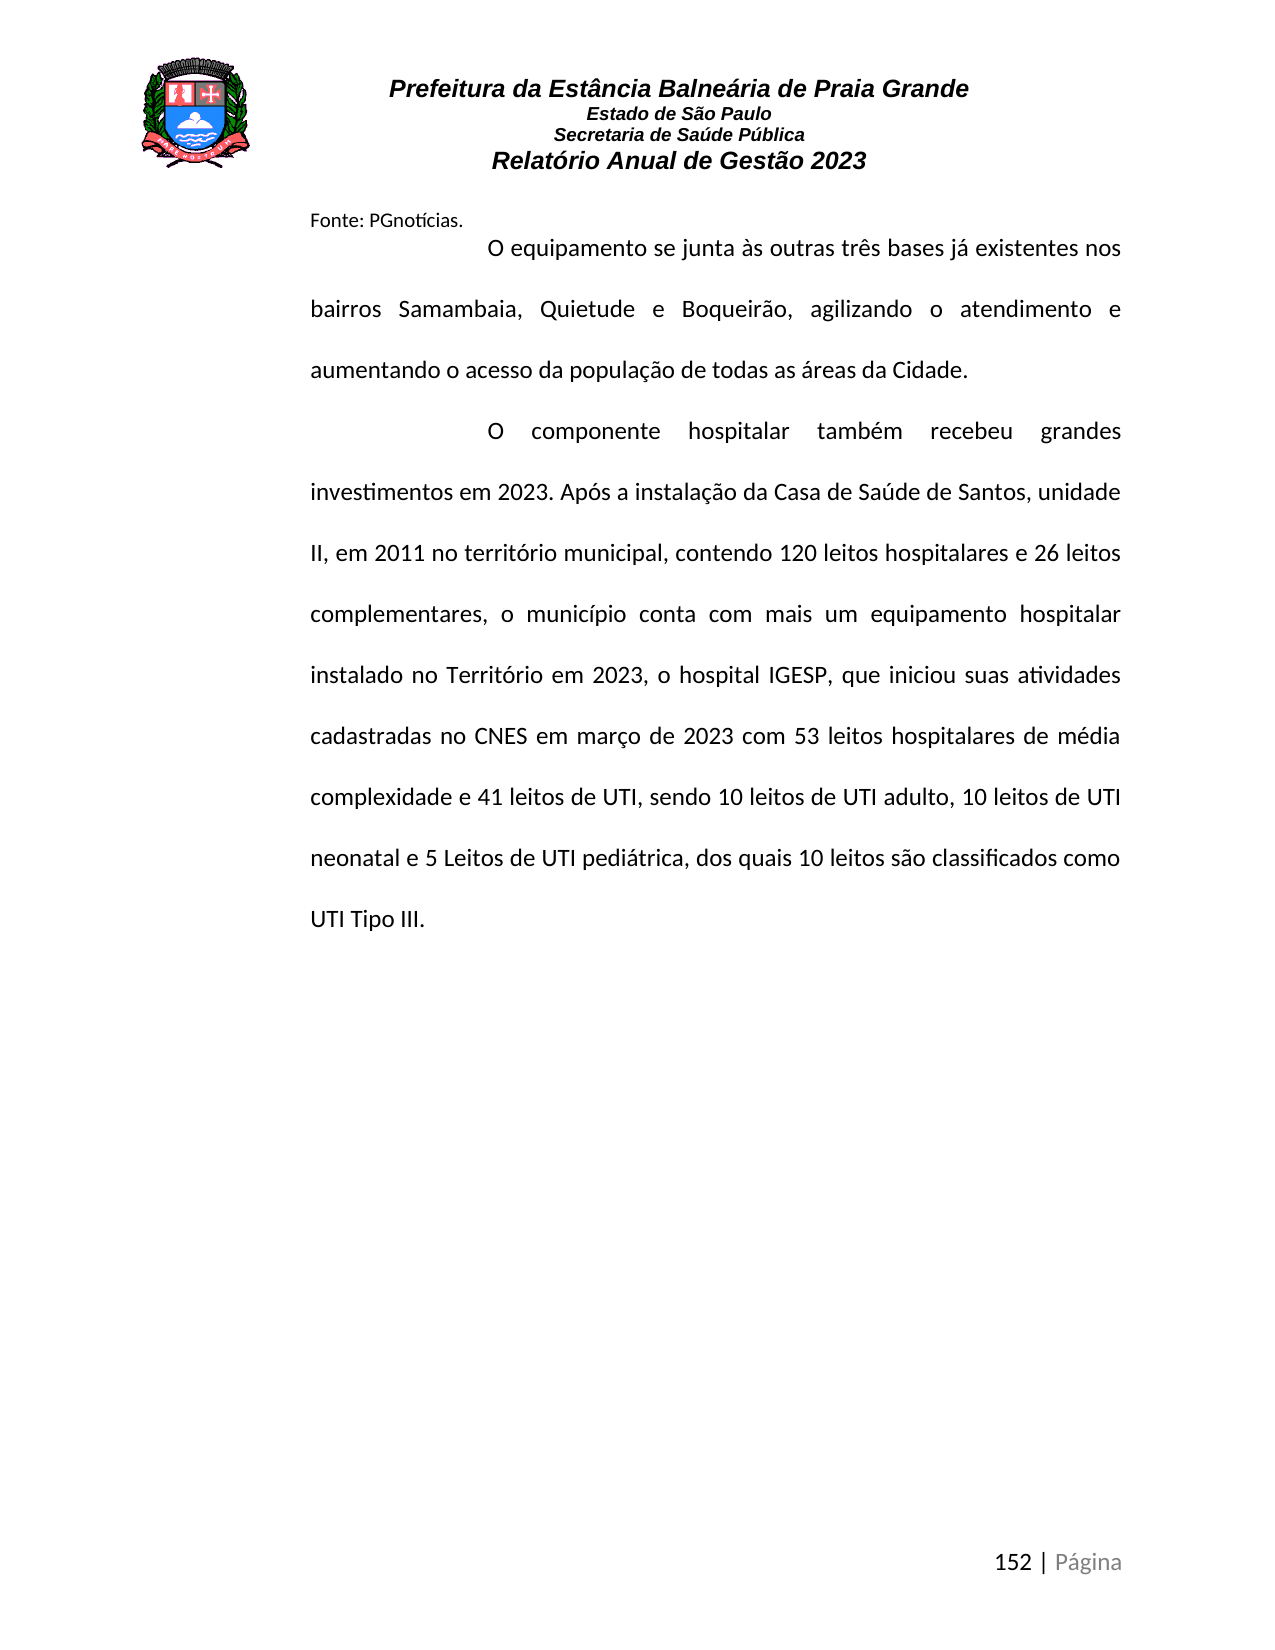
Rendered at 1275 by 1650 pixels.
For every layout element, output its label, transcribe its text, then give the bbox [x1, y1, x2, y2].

text O equipamento se junta às outras três bases já existentes nos bairros Samambaia, Quietude e Boqueirão, agilizando o atendimento e aumentando o acesso da população de todas as áreas da Cidade. [310, 232, 1122, 385]
text O componente hospitalar também recebeu grandes investimentos em 2023. Após a instalação da Casa de Saúde de Santos, unidade II, em 2011 no território municipal, contendo 120 leitos hospitalares e 26 leitos complementares, o município conta com mais um equipamento hospitalar instalado no Território em 2023, o hospital IGESP, que iniciou suas atividades cadastradas no CNES em março de 2023 com 53 leitos hospitalares de média complexidade e 41 leitos de UTI, sendo 10 leitos de UTI adulto, 10 leitos de UTI neonatal e 5 Leitos de UTI pediátrica, dos quais 10 leitos são classificados como UTI Tipo III. [310, 415, 1122, 934]
picture [132, 55, 259, 172]
text Fonte: PGnotícias. [310, 207, 1122, 232]
